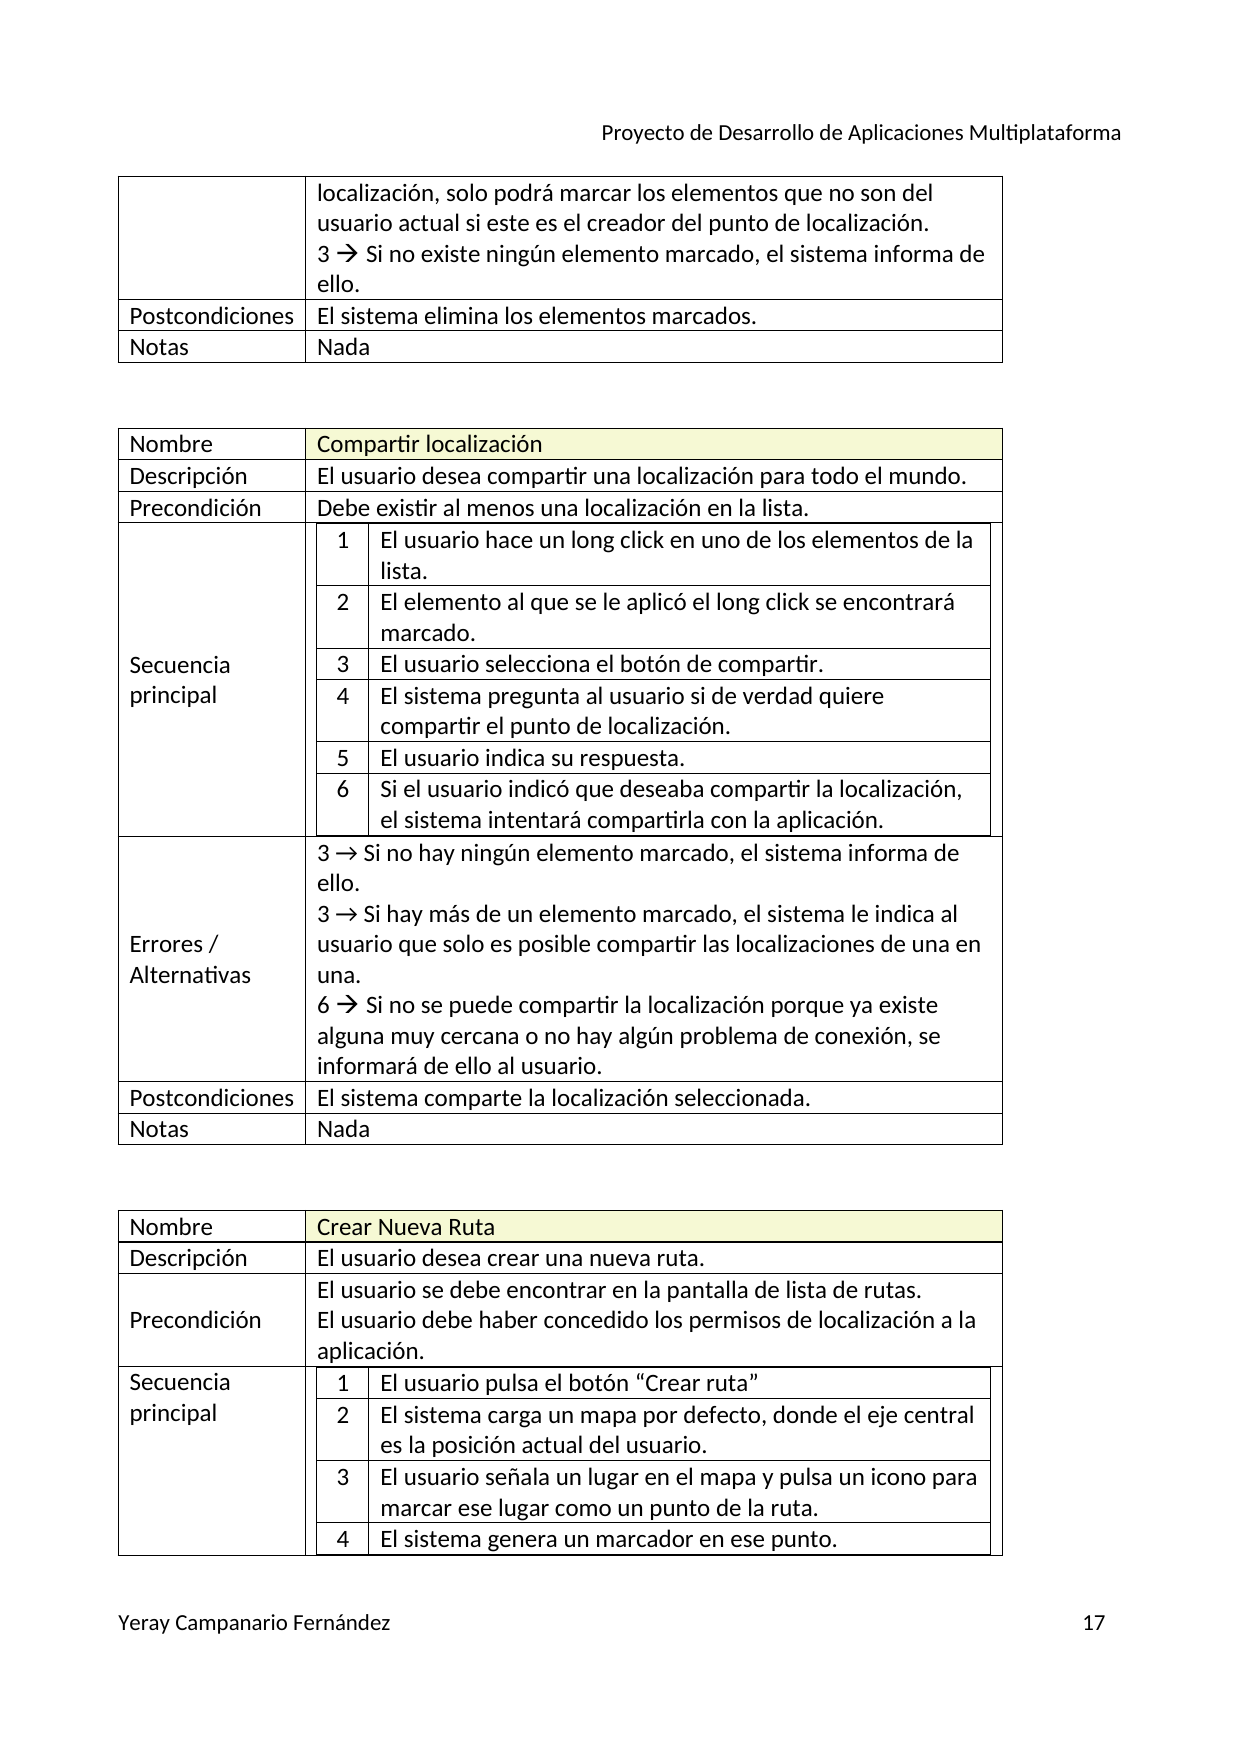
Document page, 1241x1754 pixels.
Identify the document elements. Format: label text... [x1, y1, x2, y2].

table_cell El usuario selecciona el botón de compartir. [369, 649, 990, 679]
table_cell El elemento al que se le aplicó el long click se encontrará marcado. [369, 586, 990, 647]
table_cell 4 [317, 1523, 368, 1554]
table_cell Secuencia principal [119, 523, 305, 836]
table_header 1 [317, 524, 368, 585]
table_header 1 [317, 1368, 368, 1398]
table_header Nombre [119, 1211, 305, 1241]
table_cell 5 [317, 742, 368, 773]
table_cell 4 [317, 680, 368, 741]
table_cell Nada [306, 331, 1002, 362]
table_cell Precondición [119, 1274, 305, 1366]
table_cell El sistema genera un marcador en ese punto. [369, 1523, 990, 1554]
table_cell Secuencia principal [119, 1367, 305, 1555]
table_cell El usuario desea compartir una localización para todo el mundo. [306, 460, 1002, 491]
table_cell [306, 1367, 316, 1555]
table_cell El usuario se debe encontrar en la pantalla de lista de rutas. El usuario debe haber concedido los permisos de localización a la aplicación. [306, 1274, 1002, 1366]
table_cell Si el usuario indicó que deseaba compartir la localización, el sistema intentará compartirla con la aplicación. [369, 774, 990, 835]
table_cell El usuario señala un lugar en el mapa y pulsa un icono para marcar ese lugar como un punto de la ruta. [369, 1461, 990, 1522]
table_header El usuario hace un long click en uno de los elementos de la lista. [369, 524, 990, 585]
table_header Compartir localización [306, 429, 1002, 459]
table_cell [306, 523, 316, 836]
table_cell El sistema carga un mapa por defecto, donde el eje central es la posición actual del usuario. [369, 1399, 990, 1460]
table_cell 6 [317, 774, 368, 835]
table_cell Notas [119, 331, 305, 362]
table_header Crear Nueva Ruta [306, 1211, 1002, 1241]
table_cell Debe existir al menos una localización en la lista. [306, 492, 1002, 522]
table_cell El usuario indica su respuesta. [369, 742, 990, 773]
table_cell 3 [317, 1461, 368, 1522]
table_cell Postcondiciones [119, 300, 305, 330]
table_cell El sistema comparte la localización seleccionada. [306, 1082, 1002, 1113]
table_cell Nada [306, 1114, 1002, 1144]
table_cell [991, 1367, 1002, 1555]
table_cell [991, 523, 1002, 836]
table_cell Descripción [119, 460, 305, 491]
table_cell 3 [317, 649, 368, 679]
table_cell El sistema pregunta al usuario si de verdad quiere compartir el punto de localización. [369, 680, 990, 741]
table_cell Postcondiciones [119, 1082, 305, 1113]
table_header El usuario pulsa el botón “Crear ruta” [369, 1368, 990, 1398]
table_cell 2 [317, 1399, 368, 1460]
table_cell El sistema elimina los elementos marcados. [306, 300, 1002, 330]
table_cell 3 → Si no hay ningún elemento marcado, el sistema informa de ello. 3 → Si hay más de un elemento marcado, el sistema le indica al usuario que solo es posible compartir las localizaciones de una en una. 6  Si no se puede compartir la localización porque ya existe alguna muy cercana o no hay algún problema de conexión, se informará de ello al usuario. [306, 837, 1002, 1081]
table_cell 2 [317, 586, 368, 647]
table_cell Precondición [119, 492, 305, 522]
table_header Nombre [119, 429, 305, 459]
table_cell localización, solo podrá marcar los elementos que no son del usuario actual si este es el creador del punto de localización. 3  Si no existe ningún elemento marcado, el sistema informa de ello. [306, 177, 1002, 299]
table_cell Notas [119, 1114, 305, 1144]
table_cell Errores / Alternativas [119, 837, 305, 1081]
table_cell El usuario desea crear una nueva ruta. [306, 1243, 1002, 1273]
table_cell [119, 177, 305, 299]
table_cell Descripción [119, 1243, 305, 1273]
